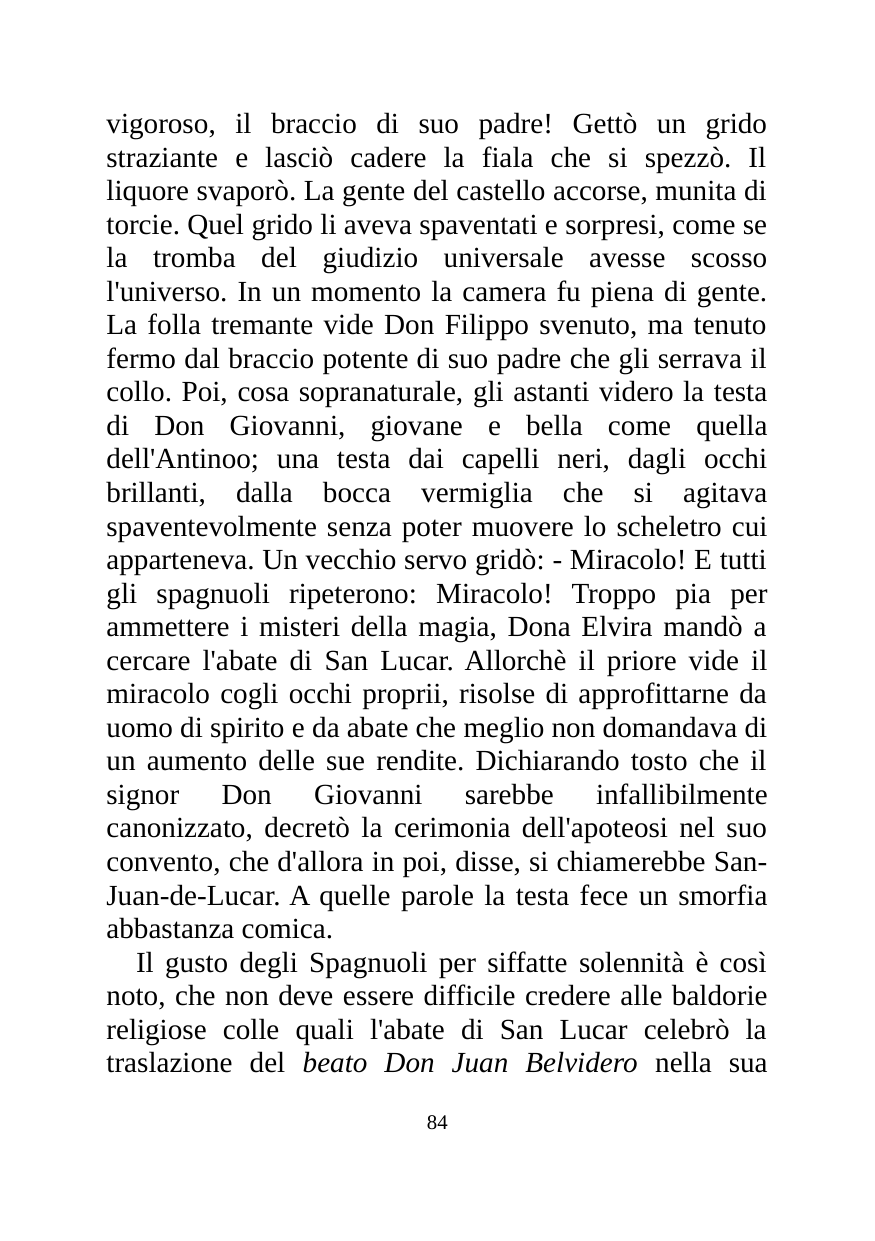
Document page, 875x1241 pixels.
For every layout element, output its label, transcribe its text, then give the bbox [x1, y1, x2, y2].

text vigoroso, il braccio di suo padre! Gettò un grido straziante e lasciò cadere la fiala che si spezzò. Il liquore svaporò. La gente del castello accorse, munita di torcie. Quel grido li aveva spaventati e sorpresi, come se la tromba del giudizio universale avesse scosso l'universo. In un momento la camera fu piena di gente. La folla tremante vide Don Filippo svenuto, ma tenuto fermo dal braccio potente di suo padre che gli serrava il collo. Poi, cosa sopranaturale, gli astanti videro la testa di Don Giovanni, giovane e bella come quella dell'Antinoo; una testa dai capelli neri, dagli occhi brillanti, dalla bocca vermiglia che si agitava spaventevolmente senza poter muovere lo scheletro cui apparteneva. Un vecchio servo gridò: - Miracolo! E tutti gli spagnuoli ripeterono: Miracolo! Troppo pia per ammettere i misteri della magia, Dona Elvira mandò a cercare l'abate di San Lucar. Allorchè il priore vide il miracolo cogli occhi proprii, risolse di approfittarne da uomo di spirito e da abate che meglio non domandava di un aumento delle sue rendite. Dichiarando tosto che il signor Don Giovanni sarebbe infallibilmente canonizzato, decretò la cerimonia dell'apoteosi nel suo convento, che d'allora in poi, disse, si chiamerebbe San-Juan-de-Lucar. A quelle parole la testa fece un smorfia abbastanza comica. [106, 106, 768, 945]
text Il gusto degli Spagnuoli per siffatte solennità è così noto, che non deve essere difficile credere alle baldorie religiose colle quali l'abate di San Lucar celebrò la traslazione del beato Don Juan Belvidero nella sua [106, 945, 768, 1079]
